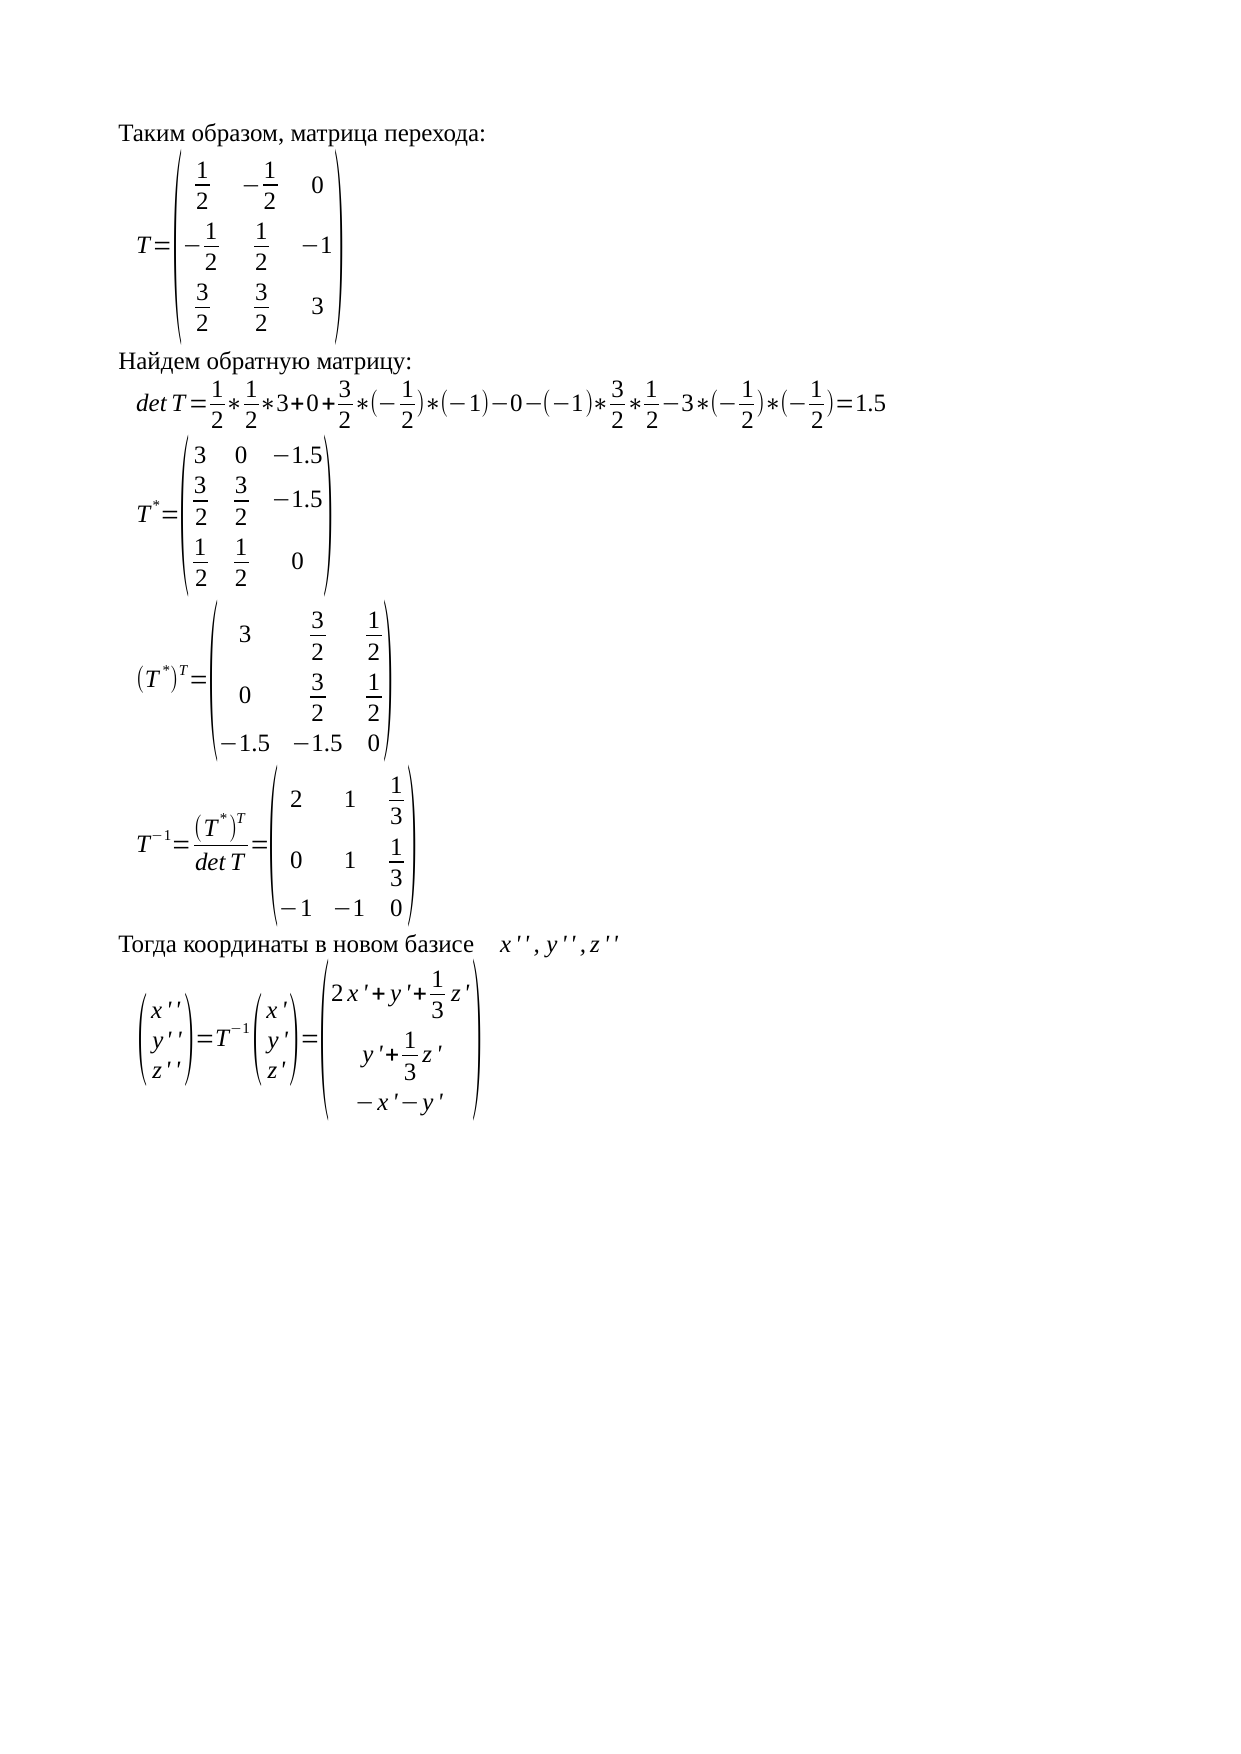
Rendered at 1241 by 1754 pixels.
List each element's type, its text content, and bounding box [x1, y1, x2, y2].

text Найдем обратную матрицу: [118, 346, 1122, 375]
text Тогда координаты в новом базисе [118, 929, 1122, 957]
text Таким образом, матрица перехода: [118, 118, 1122, 147]
